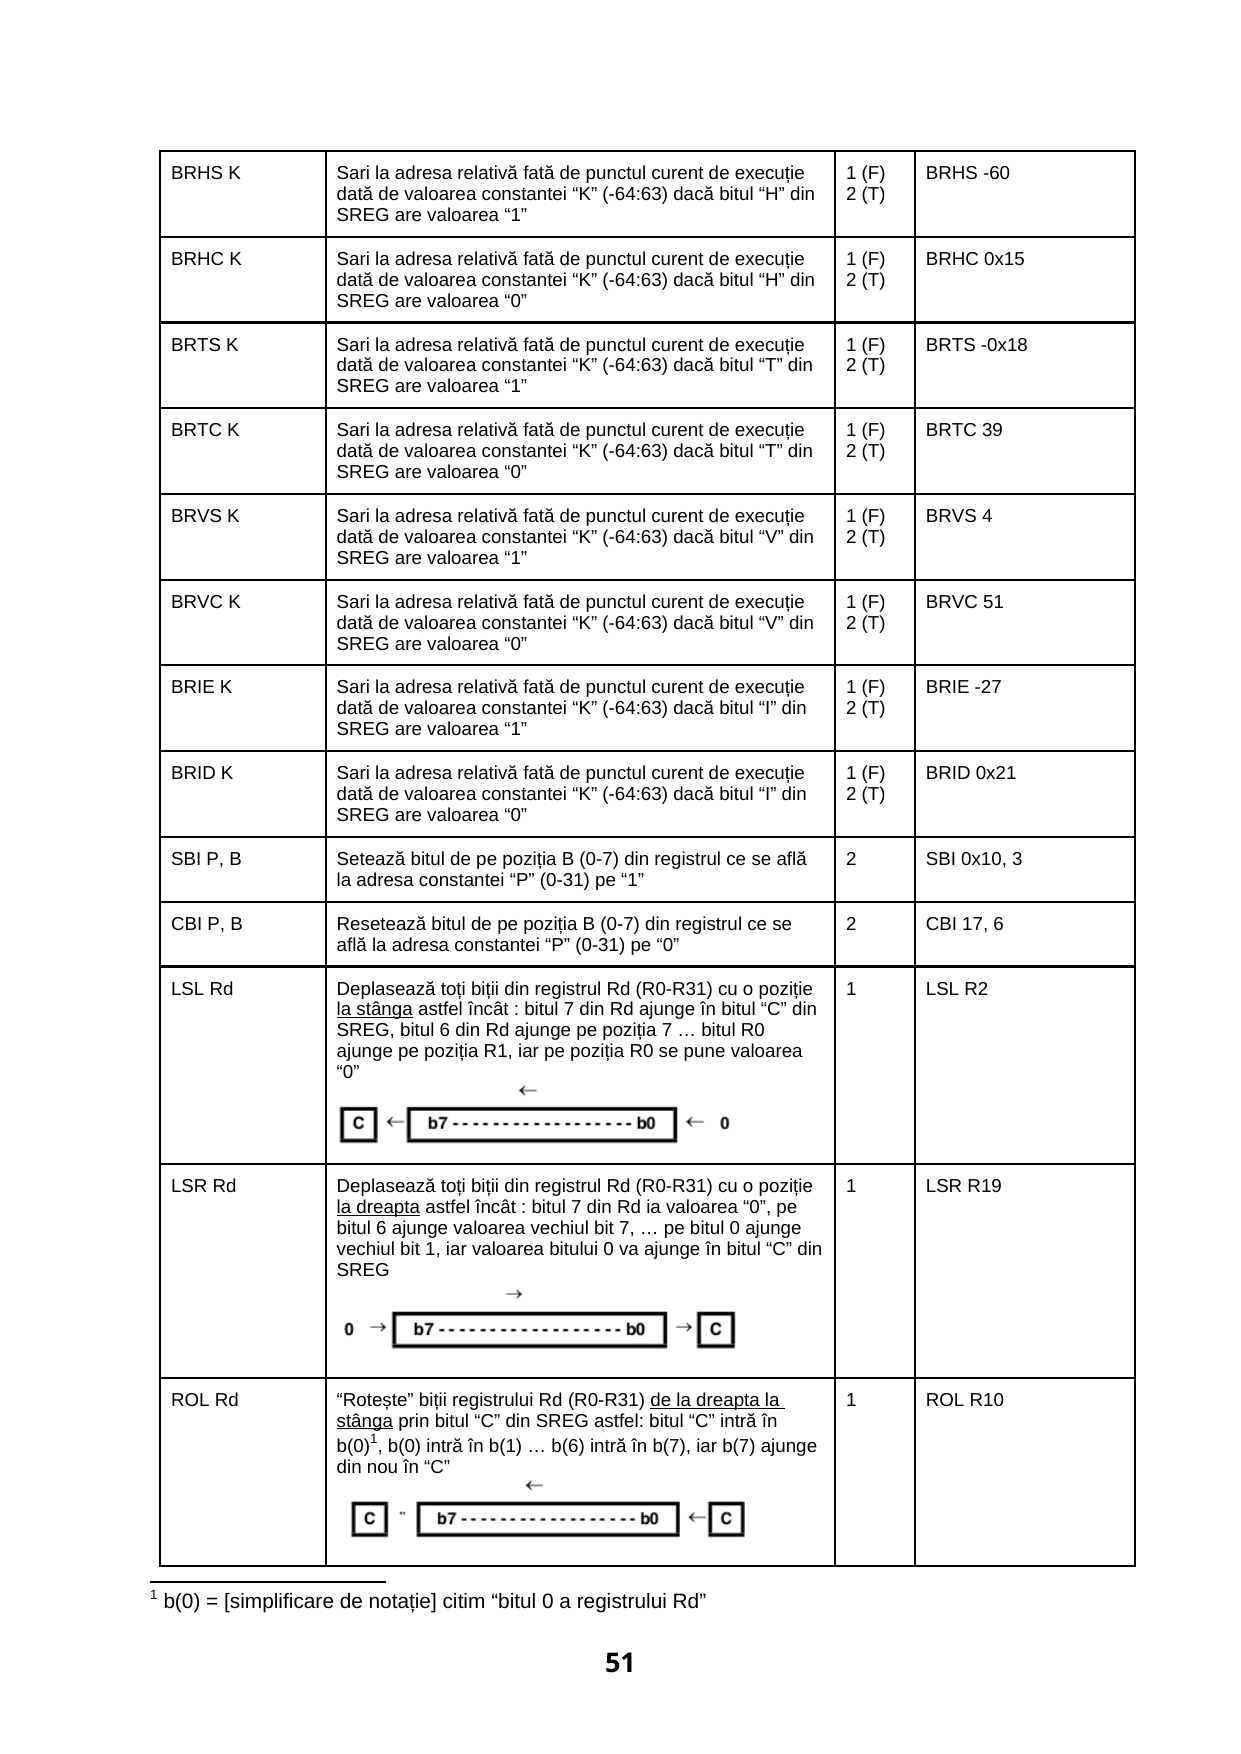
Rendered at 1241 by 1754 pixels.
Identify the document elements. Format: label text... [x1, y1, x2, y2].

table_cell 1 (F) 2 (T) [836, 238, 914, 321]
table_cell ROL R10 [916, 1379, 1134, 1565]
table_cell Deplasează toți biții din registrul Rd (R0-R31) cu o poziție la dreapta astfel încât : bitul 7 din Rd ia valoarea “0”, pe bitul 6 ajunge valoarea vechiul bit 7, … pe bitul 0 ajunge vechiul bit 1, iar valoarea bitului 0 va ajunge în bitul “C” din SREG [327, 1165, 834, 1377]
table_cell Sari la adresa relativă fată de punctul curent de execuție dată de valoarea constantei “K” (-64:63) dacă bitul “V” din SREG are valoarea “1” [327, 495, 834, 579]
table_cell BRHS K [161, 152, 325, 236]
table_cell BRIE K [161, 666, 325, 750]
table_cell BRID 0x21 [916, 752, 1134, 836]
table_cell BRHC K [161, 238, 325, 321]
table_cell BRVS 4 [916, 495, 1134, 579]
table_cell Deplasează toți biții din registrul Rd (R0-R31) cu o poziție la stânga astfel încât : bitul 7 din Rd ajunge în bitul “C” din SREG, bitul 6 din Rd ajunge pe poziția 7 … bitul R0 ajunge pe poziția R1, iar pe poziția R0 se pune valoarea “0” [327, 968, 834, 1163]
table_cell Resetează bitul de pe poziția B (0-7) din registrul ce se află la adresa constantei “P” (0-31) pe “0” [327, 903, 834, 965]
table_cell 1 (F) 2 (T) [836, 666, 914, 750]
table_cell 1 (F) 2 (T) [836, 581, 914, 664]
table_cell LSR Rd [161, 1165, 325, 1377]
table_cell LSL Rd [161, 968, 325, 1163]
table_cell 1 (F) 2 (T) [836, 324, 914, 407]
table_cell LSL R2 [916, 968, 1134, 1163]
table_cell 1 [836, 1379, 914, 1565]
table_cell Sari la adresa relativă fată de punctul curent de execuție dată de valoarea constantei “K” (-64:63) dacă bitul “I” din SREG are valoarea “1” [327, 666, 834, 750]
table_cell 1 [836, 1165, 914, 1377]
table_cell CBI 17, 6 [916, 903, 1134, 965]
table_cell BRVS K [161, 495, 325, 579]
table_cell 1 [836, 968, 914, 1163]
table_cell 2 [836, 838, 914, 901]
table_cell 1 (F) 2 (T) [836, 409, 914, 493]
table_cell BRTS K [161, 324, 325, 407]
table_cell Sari la adresa relativă fată de punctul curent de execuție dată de valoarea constantei “K” (-64:63) dacă bitul “H” din SREG are valoarea “1” [327, 152, 834, 236]
table_cell BRTS -0x18 [916, 324, 1134, 407]
table_cell Setează bitul de pe poziția B (0-7) din registrul ce se află la adresa constantei “P” (0-31) pe “1” [327, 838, 834, 901]
table_cell SBI 0x10, 3 [916, 838, 1134, 901]
table_cell SBI P, B [161, 838, 325, 901]
table_cell 1 (F) 2 (T) [836, 495, 914, 579]
table_cell Sari la adresa relativă fată de punctul curent de execuție dată de valoarea constantei “K” (-64:63) dacă bitul “I” din SREG are valoarea “0” [327, 752, 834, 836]
table_cell BRHC 0x15 [916, 238, 1134, 321]
table_cell 2 [836, 903, 914, 965]
table_cell BRTC 39 [916, 409, 1134, 493]
table_cell CBI P, B [161, 903, 325, 965]
table_cell Sari la adresa relativă fată de punctul curent de execuție dată de valoarea constantei “K” (-64:63) dacă bitul “H” din SREG are valoarea “0” [327, 238, 834, 321]
picture [336, 1082, 737, 1153]
table_cell “Rotește” biții registrului Rd (R0-R31) de la dreapta la stânga prin bitul “C” din SREG astfel: bitul “C” intră în b(0), b(0) intră în b(1) … b(6) intră în b(7), iar b(7) ajunge din nou în “C” [327, 1379, 834, 1565]
table_cell 1 (F) 2 (T) [836, 152, 914, 236]
table_cell BRVC 51 [916, 581, 1134, 664]
table_cell BRTC K [161, 409, 325, 493]
table_cell Sari la adresa relativă fată de punctul curent de execuție dată de valoarea constantei “K” (-64:63) dacă bitul “T” din SREG are valoarea “0” [327, 409, 834, 493]
table_cell Sari la adresa relativă fată de punctul curent de execuție dată de valoarea constantei “K” (-64:63) dacă bitul “V” din SREG are valoarea “0” [327, 581, 834, 664]
table_cell Sari la adresa relativă fată de punctul curent de execuție dată de valoarea constantei “K” (-64:63) dacă bitul “T” din SREG are valoarea “1” [327, 324, 834, 407]
table_cell 1 (F) 2 (T) [836, 752, 914, 836]
picture [336, 1477, 760, 1555]
table_cell LSR R19 [916, 1165, 1134, 1377]
table_cell ROL Rd [161, 1379, 325, 1565]
table_cell BRID K [161, 752, 325, 836]
picture [336, 1280, 745, 1367]
table_cell BRHS -60 [916, 152, 1134, 236]
table_cell BRIE -27 [916, 666, 1134, 750]
table_cell BRVC K [161, 581, 325, 664]
